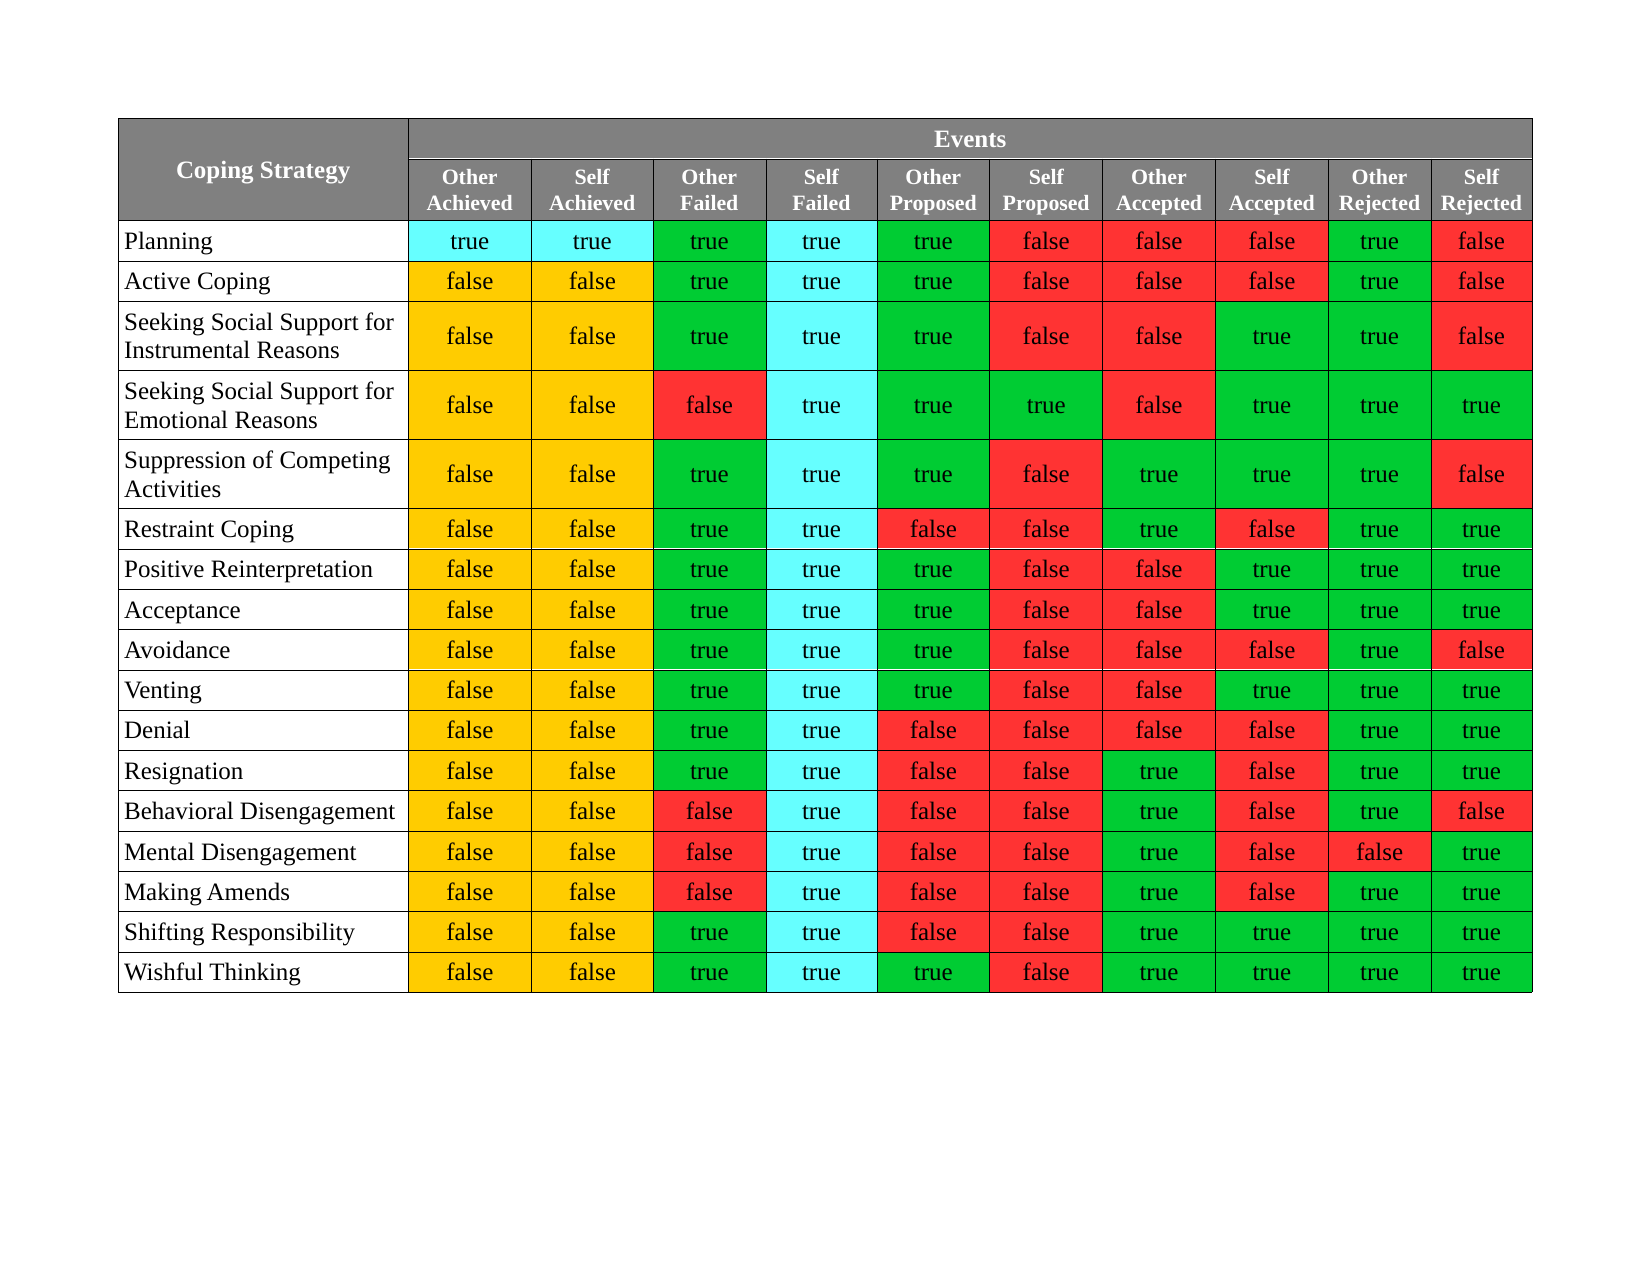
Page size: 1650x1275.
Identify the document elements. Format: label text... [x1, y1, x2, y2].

table_cell Suppression of Competing Activities [119, 440, 408, 508]
table_cell false [1216, 791, 1328, 831]
table_cell true [1216, 371, 1328, 439]
table_cell true [878, 590, 989, 629]
table_cell false [532, 262, 653, 301]
table_cell false [532, 509, 653, 548]
table_cell true [1432, 590, 1532, 629]
table_cell true [1432, 912, 1532, 952]
table_cell false [990, 711, 1102, 750]
table_cell true [767, 953, 877, 992]
table_cell true [1329, 509, 1431, 548]
table_cell Other Proposed [878, 160, 989, 220]
table_cell false [532, 440, 653, 508]
table_cell true [1329, 791, 1431, 831]
table_cell false [409, 630, 531, 669]
table_cell Restraint Coping [119, 509, 408, 548]
table_cell true [1216, 671, 1328, 710]
table_cell false [990, 440, 1102, 508]
table_cell false [409, 440, 531, 508]
table_cell true [654, 953, 766, 992]
table_cell true [1216, 912, 1328, 952]
table_cell false [654, 872, 766, 911]
table_cell true [1329, 630, 1431, 669]
table_cell false [409, 912, 531, 952]
table_cell true [1329, 550, 1431, 589]
table_cell true [654, 671, 766, 710]
table_cell false [532, 832, 653, 871]
table_cell false [654, 832, 766, 871]
table_cell true [1103, 509, 1215, 548]
table_cell false [409, 590, 531, 629]
table_cell false [878, 711, 989, 750]
table_cell true [409, 221, 531, 261]
table_cell true [767, 630, 877, 669]
table_cell true [878, 671, 989, 710]
table_header Events [409, 119, 1532, 158]
table_cell true [1329, 221, 1431, 261]
table_cell true [767, 302, 877, 370]
table_cell true [767, 872, 877, 911]
table_cell false [1432, 262, 1532, 301]
table_cell true [1329, 262, 1431, 301]
table_cell true [654, 302, 766, 370]
table_cell false [878, 751, 989, 790]
table_cell false [409, 791, 531, 831]
table_cell false [990, 550, 1102, 589]
table_cell false [990, 953, 1102, 992]
table_cell true [1216, 440, 1328, 508]
table_cell false [990, 832, 1102, 871]
table_cell true [1432, 751, 1532, 790]
table_cell false [409, 953, 531, 992]
table_cell true [878, 630, 989, 669]
table_cell true [767, 371, 877, 439]
table_cell Active Coping [119, 262, 408, 301]
table_cell false [1216, 751, 1328, 790]
table_cell true [767, 590, 877, 629]
table_cell true [1103, 751, 1215, 790]
table_cell false [1216, 872, 1328, 911]
table_cell Other Failed [654, 160, 766, 220]
table_cell false [1432, 302, 1532, 370]
table_cell false [990, 221, 1102, 261]
table_cell false [532, 371, 653, 439]
table_cell true [767, 262, 877, 301]
table_cell true [1216, 550, 1328, 589]
table_cell true [767, 550, 877, 589]
table_cell true [654, 912, 766, 952]
table_cell false [532, 711, 653, 750]
table_cell true [878, 262, 989, 301]
table_cell true [1432, 953, 1532, 992]
table_cell true [1329, 302, 1431, 370]
table_cell false [878, 509, 989, 548]
table_cell false [990, 509, 1102, 548]
table_cell false [990, 872, 1102, 911]
table_cell false [878, 832, 989, 871]
table_cell true [654, 221, 766, 261]
table_cell false [1216, 262, 1328, 301]
table_cell true [1329, 751, 1431, 790]
table_cell false [1103, 630, 1215, 669]
table_cell false [1103, 262, 1215, 301]
table_cell true [1103, 791, 1215, 831]
table_cell false [532, 671, 653, 710]
table_cell false [1103, 671, 1215, 710]
table_cell true [767, 440, 877, 508]
table_cell true [1329, 953, 1431, 992]
table_cell Resignation [119, 751, 408, 790]
table_cell true [1103, 832, 1215, 871]
table_cell false [1432, 630, 1532, 669]
table_cell false [532, 912, 653, 952]
table_cell false [532, 630, 653, 669]
table_cell false [1432, 440, 1532, 508]
table_cell false [409, 302, 531, 370]
table_cell true [767, 912, 877, 952]
table_cell true [990, 371, 1102, 439]
table_cell true [767, 751, 877, 790]
table_cell true [654, 711, 766, 750]
table_cell Self Proposed [990, 160, 1102, 220]
table_cell true [654, 262, 766, 301]
table_cell true [878, 302, 989, 370]
table_cell false [1432, 221, 1532, 261]
table_cell false [1103, 590, 1215, 629]
table_cell false [1103, 550, 1215, 589]
table_cell false [532, 953, 653, 992]
table_cell false [532, 590, 653, 629]
table_cell Behavioral Disengagement [119, 791, 408, 831]
table_cell true [1103, 440, 1215, 508]
table_cell false [654, 371, 766, 439]
table_cell true [654, 509, 766, 548]
table_cell Wishful Thinking [119, 953, 408, 992]
table_cell false [409, 262, 531, 301]
table_cell true [1216, 302, 1328, 370]
table_cell false [878, 872, 989, 911]
table_cell false [990, 590, 1102, 629]
table_cell true [654, 751, 766, 790]
table_cell false [1432, 791, 1532, 831]
table_cell true [532, 221, 653, 261]
table_cell Denial [119, 711, 408, 750]
table_cell false [409, 832, 531, 871]
table_cell true [1103, 872, 1215, 911]
table_cell true [654, 550, 766, 589]
table_cell Mental Disengagement [119, 832, 408, 871]
table_cell Positive Reinterpretation [119, 550, 408, 589]
table_cell true [1432, 509, 1532, 548]
table_cell true [767, 791, 877, 831]
table_cell true [767, 711, 877, 750]
table_cell false [1216, 221, 1328, 261]
table_cell true [1432, 371, 1532, 439]
table_cell true [767, 221, 877, 261]
table_cell false [1216, 630, 1328, 669]
table_cell Self Accepted [1216, 160, 1328, 220]
table_cell false [1216, 509, 1328, 548]
table_cell true [1103, 912, 1215, 952]
table_cell true [1329, 711, 1431, 750]
table_cell Other Rejected [1329, 160, 1431, 220]
table_cell Making Amends [119, 872, 408, 911]
table_cell false [990, 791, 1102, 831]
table_cell true [1432, 832, 1532, 871]
table_header Coping Strategy [119, 119, 408, 220]
table_cell false [990, 262, 1102, 301]
table_cell true [1329, 872, 1431, 911]
table_cell true [1432, 872, 1532, 911]
table_cell true [654, 440, 766, 508]
table_cell Self Achieved [532, 160, 653, 220]
table_cell true [1432, 550, 1532, 589]
table_cell Shifting Responsibility [119, 912, 408, 952]
table_cell true [654, 630, 766, 669]
table_cell Self Rejected [1432, 160, 1532, 220]
table_cell false [409, 751, 531, 790]
table_cell true [1329, 912, 1431, 952]
table_cell true [878, 221, 989, 261]
table_cell false [1216, 711, 1328, 750]
table_cell false [532, 550, 653, 589]
table_cell false [990, 671, 1102, 710]
table_cell true [1329, 590, 1431, 629]
table_cell false [654, 791, 766, 831]
table_cell false [532, 872, 653, 911]
table_cell Other Achieved [409, 160, 531, 220]
table_cell false [1103, 302, 1215, 370]
table_cell Other Accepted [1103, 160, 1215, 220]
table_cell false [990, 630, 1102, 669]
table_cell false [1329, 832, 1431, 871]
table_cell false [409, 671, 531, 710]
table_cell Seeking Social Support for Instrumental Reasons [119, 302, 408, 370]
table_cell false [990, 751, 1102, 790]
table_cell true [878, 440, 989, 508]
table_cell false [409, 711, 531, 750]
table_cell false [1103, 711, 1215, 750]
table_cell false [1216, 832, 1328, 871]
table_cell false [1103, 221, 1215, 261]
table_cell false [532, 791, 653, 831]
table_cell false [990, 912, 1102, 952]
table_cell false [990, 302, 1102, 370]
table_cell true [1216, 590, 1328, 629]
table_cell true [767, 832, 877, 871]
table_cell Acceptance [119, 590, 408, 629]
table_cell false [409, 550, 531, 589]
table_cell true [1103, 953, 1215, 992]
table_cell true [1329, 371, 1431, 439]
table_cell false [878, 912, 989, 952]
table_cell false [409, 509, 531, 548]
table_cell true [1329, 440, 1431, 508]
table_cell Self Failed [767, 160, 877, 220]
table_cell true [1432, 671, 1532, 710]
table_cell false [1103, 371, 1215, 439]
table_cell false [878, 791, 989, 831]
table_cell true [767, 509, 877, 548]
table_cell Venting [119, 671, 408, 710]
table_cell true [767, 671, 877, 710]
table_cell false [409, 371, 531, 439]
table_cell false [532, 302, 653, 370]
table_cell true [878, 953, 989, 992]
table_cell false [532, 751, 653, 790]
table_cell Avoidance [119, 630, 408, 669]
table_cell true [878, 371, 989, 439]
table_cell false [409, 872, 531, 911]
table_cell Seeking Social Support for Emotional Reasons [119, 371, 408, 439]
table_cell Planning [119, 221, 408, 261]
table_cell true [1216, 953, 1328, 992]
table_cell true [878, 550, 989, 589]
table_cell true [654, 590, 766, 629]
table_cell true [1432, 711, 1532, 750]
table_cell true [1329, 671, 1431, 710]
